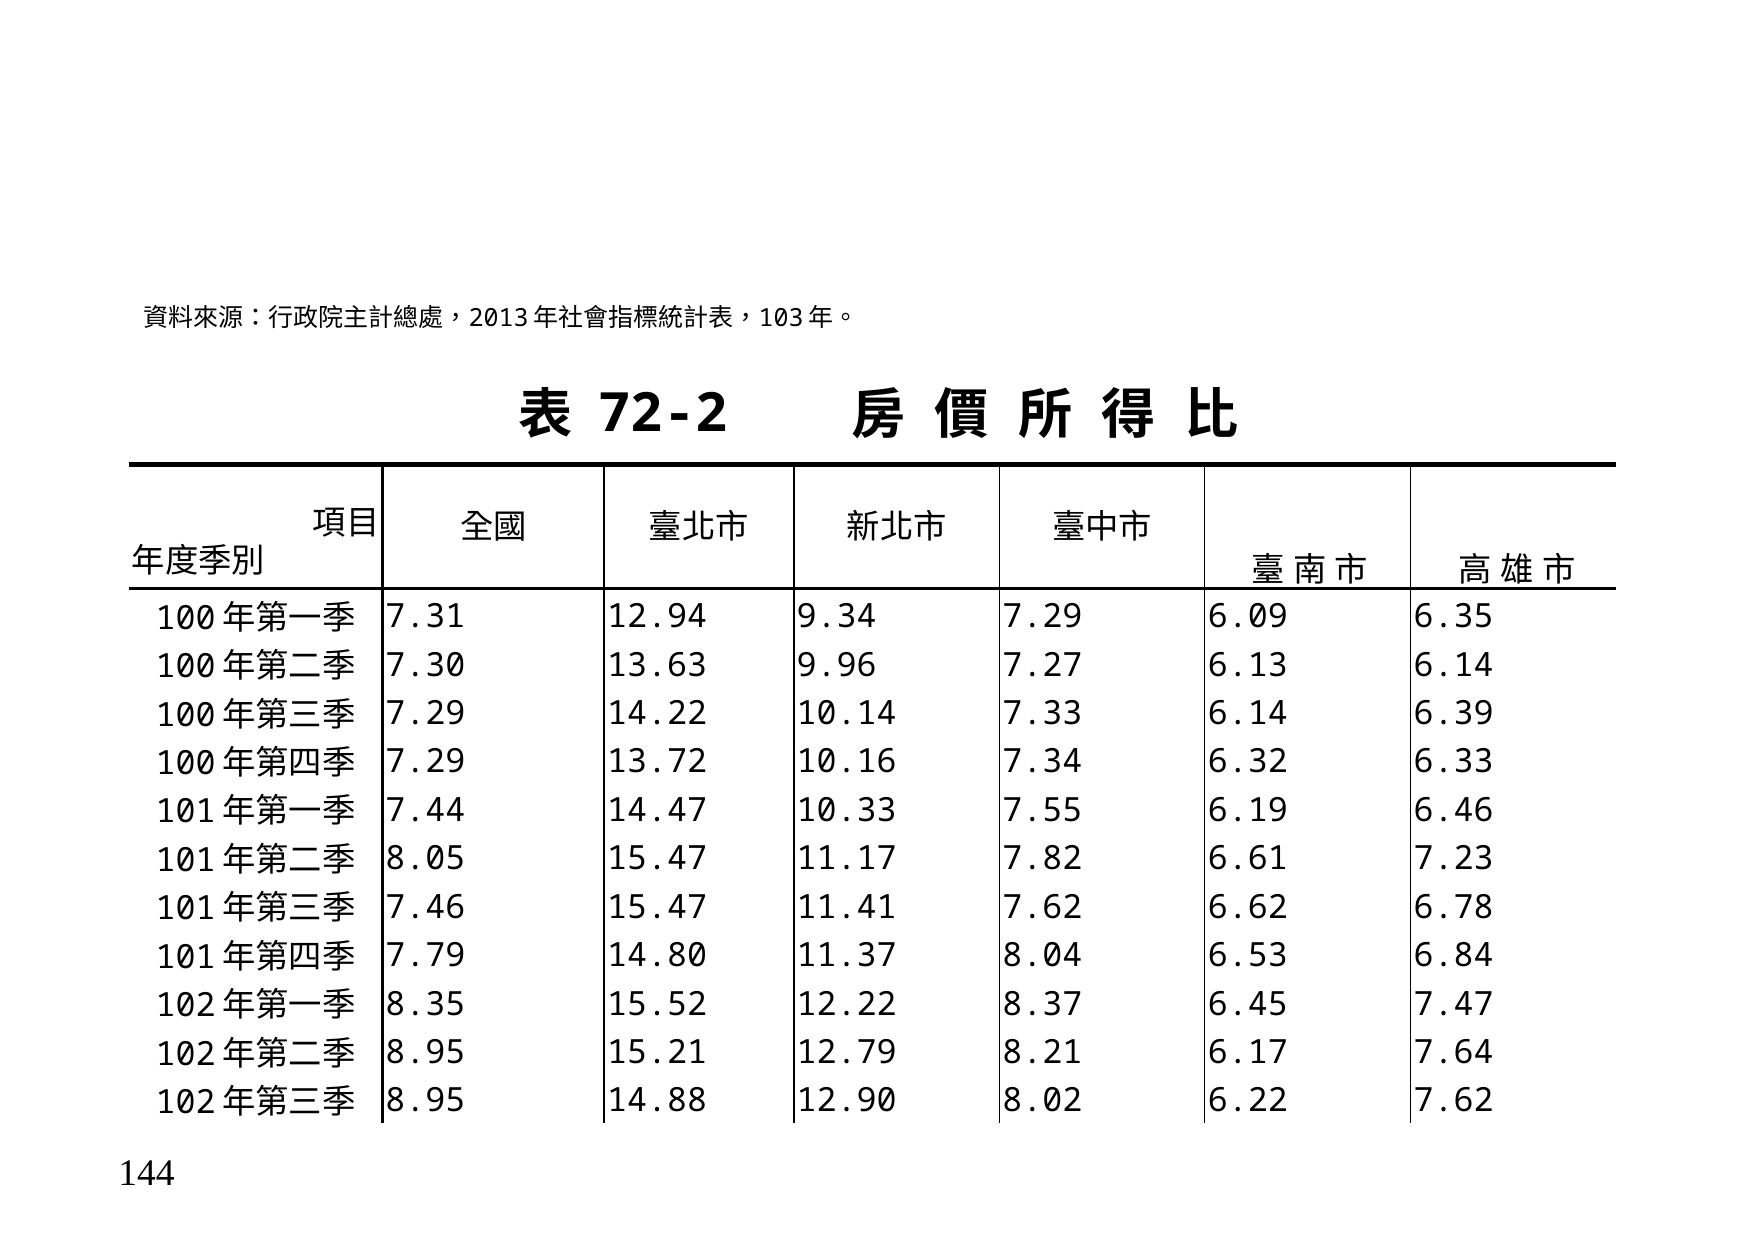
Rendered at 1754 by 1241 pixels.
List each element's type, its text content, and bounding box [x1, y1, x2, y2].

table_cell 102年第一季 [129, 978, 381, 1026]
table_cell 7.82 [1000, 833, 1204, 881]
table_cell 101年第二季 [129, 833, 381, 881]
table_cell 7.47 [1411, 978, 1616, 1026]
table_cell 6.22 [1205, 1075, 1410, 1123]
table_header 臺中市 [1000, 467, 1204, 587]
table_cell 100年第四季 [129, 736, 381, 784]
table_cell 8.37 [1000, 978, 1204, 1026]
table_cell 7.29 [1000, 590, 1204, 639]
table_cell 12.79 [795, 1026, 999, 1075]
table_cell 7.62 [1000, 881, 1204, 929]
table_cell 12.22 [795, 978, 999, 1026]
table_cell 8.95 [384, 1075, 603, 1123]
table_cell 7.23 [1411, 833, 1616, 881]
table_cell 8.05 [384, 833, 603, 881]
table_cell 6.78 [1411, 881, 1616, 929]
table_cell 8.04 [1000, 930, 1204, 978]
table_cell 14.22 [605, 687, 793, 736]
table_cell 10.33 [795, 784, 999, 833]
table_cell 12.94 [605, 590, 793, 639]
table_cell 6.13 [1205, 639, 1410, 687]
table_cell 11.37 [795, 930, 999, 978]
table_cell 6.46 [1411, 784, 1616, 833]
table_cell 100年第二季 [129, 639, 381, 687]
subtitle 表72-2 房價所得比 [128, 337, 1628, 462]
table_cell 101年第三季 [129, 881, 381, 929]
table_cell 7.79 [384, 930, 603, 978]
table_cell 100年第一季 [129, 590, 381, 639]
table_cell 7.46 [384, 881, 603, 929]
table_cell 15.21 [605, 1026, 793, 1075]
table_cell 9.96 [795, 639, 999, 687]
table_cell 6.53 [1205, 930, 1410, 978]
table_cell 6.14 [1205, 687, 1410, 736]
table_cell 9.34 [795, 590, 999, 639]
table_cell 15.47 [605, 881, 793, 929]
table_cell 7.62 [1411, 1075, 1616, 1123]
table_cell 14.80 [605, 930, 793, 978]
table_cell 11.17 [795, 833, 999, 881]
table_cell 7.29 [384, 736, 603, 784]
table_cell 102年第三季 [129, 1075, 381, 1123]
table_cell 102年第二季 [129, 1026, 381, 1075]
table_cell 12.90 [795, 1075, 999, 1123]
table_cell 7.34 [1000, 736, 1204, 784]
table_cell 6.32 [1205, 736, 1410, 784]
table_header 項目 年度季別 [129, 467, 381, 587]
table_cell 14.88 [605, 1075, 793, 1123]
table_cell 6.14 [1411, 639, 1616, 687]
table_cell 101年第四季 [129, 930, 381, 978]
table_cell 7.33 [1000, 687, 1204, 736]
table_cell 100年第三季 [129, 687, 381, 736]
table_cell 101年第一季 [129, 784, 381, 833]
table_header 新北市 [795, 467, 999, 587]
table_cell 6.61 [1205, 833, 1410, 881]
table_cell 15.52 [605, 978, 793, 1026]
table_cell 10.16 [795, 736, 999, 784]
table_header 高雄市 [1411, 467, 1616, 587]
table_cell 10.14 [795, 687, 999, 736]
table_cell 11.41 [795, 881, 999, 929]
table_cell 7.55 [1000, 784, 1204, 833]
table_header 全國 [384, 467, 603, 587]
table_cell 6.39 [1411, 687, 1616, 736]
table_cell 7.31 [384, 590, 603, 639]
table_cell 8.35 [384, 978, 603, 1026]
table_cell 6.62 [1205, 881, 1410, 929]
table_cell 15.47 [605, 833, 793, 881]
table_cell 7.64 [1411, 1026, 1616, 1075]
table_cell 6.35 [1411, 590, 1616, 639]
table_cell 7.29 [384, 687, 603, 736]
table_header 臺南市 [1205, 467, 1410, 587]
table_cell 14.47 [605, 784, 793, 833]
table_cell 6.45 [1205, 978, 1410, 1026]
table_cell 7.27 [1000, 639, 1204, 687]
table_cell 13.63 [605, 639, 793, 687]
table_header 臺北市 [605, 467, 793, 587]
text 資料來源：行政院主計總處，2013年社會指標統計表，103年。 [143, 297, 1543, 333]
table_cell 6.84 [1411, 930, 1616, 978]
table_cell 7.30 [384, 639, 603, 687]
table_cell 6.17 [1205, 1026, 1410, 1075]
table_cell 6.09 [1205, 590, 1410, 639]
table_cell 8.95 [384, 1026, 603, 1075]
table_cell 6.19 [1205, 784, 1410, 833]
table_cell 7.44 [384, 784, 603, 833]
table_cell 8.21 [1000, 1026, 1204, 1075]
table_cell 8.02 [1000, 1075, 1204, 1123]
table_cell 13.72 [605, 736, 793, 784]
table_cell 6.33 [1411, 736, 1616, 784]
